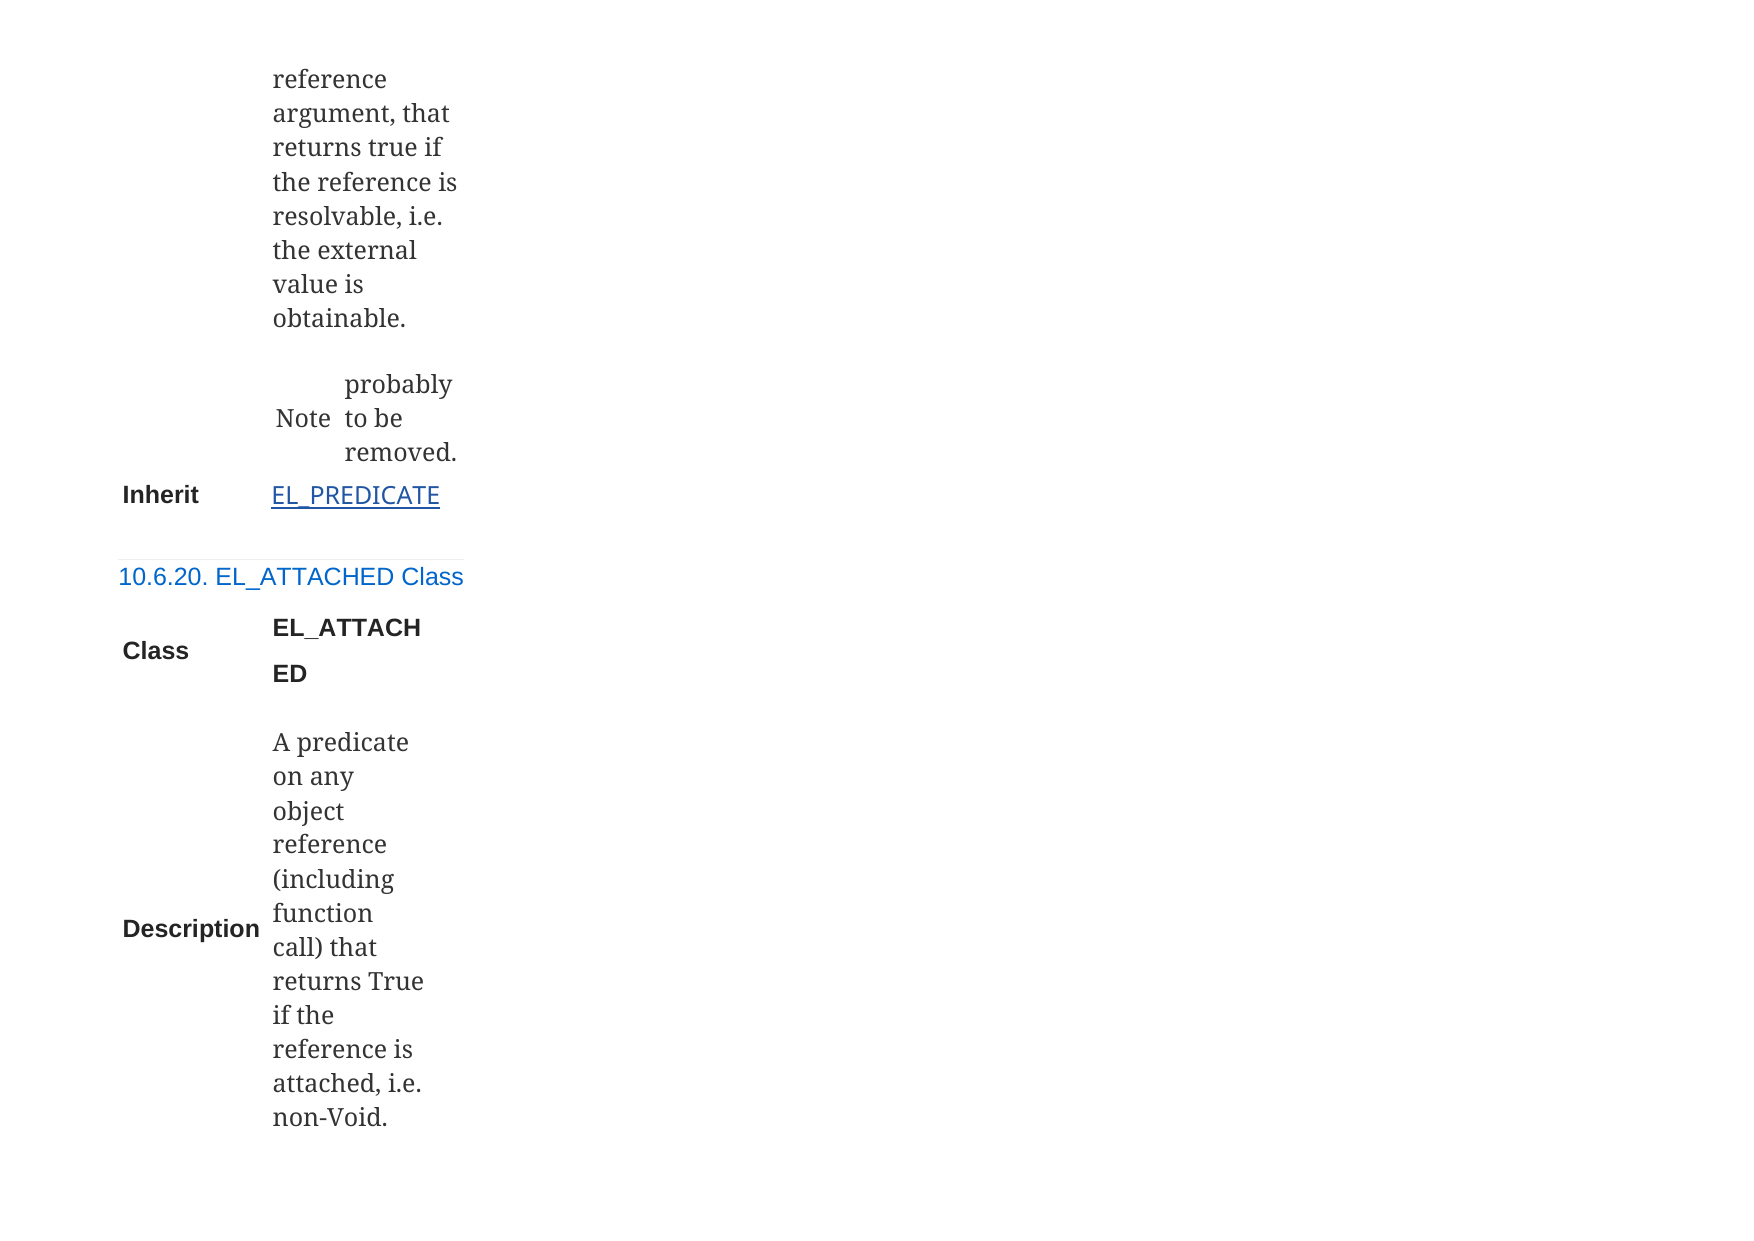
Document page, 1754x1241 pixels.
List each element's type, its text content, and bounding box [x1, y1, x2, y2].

table_header EL_ATTACHED [268, 610, 426, 722]
table_cell A predicate taking one external variable reference argument, that returns true if the reference is resolvable, i.e. the external value is obtainable. [268, 59, 481, 475]
table_header Class [118, 610, 268, 722]
table_cell Description [118, 59, 268, 475]
table_cell Description [118, 722, 268, 1166]
subtitle 10.6.20. EL_ATTACHED Class [118, 559, 1695, 591]
table_header Note [271, 364, 340, 472]
table_cell Inherit [118, 475, 268, 547]
table_header probably to be removed. [340, 364, 478, 472]
table_cell A predicate on any object reference (including function call) that returns True if the reference is attached, i.e. non-Void. [268, 722, 426, 1166]
table_cell EL_PREDICATE [268, 475, 481, 547]
